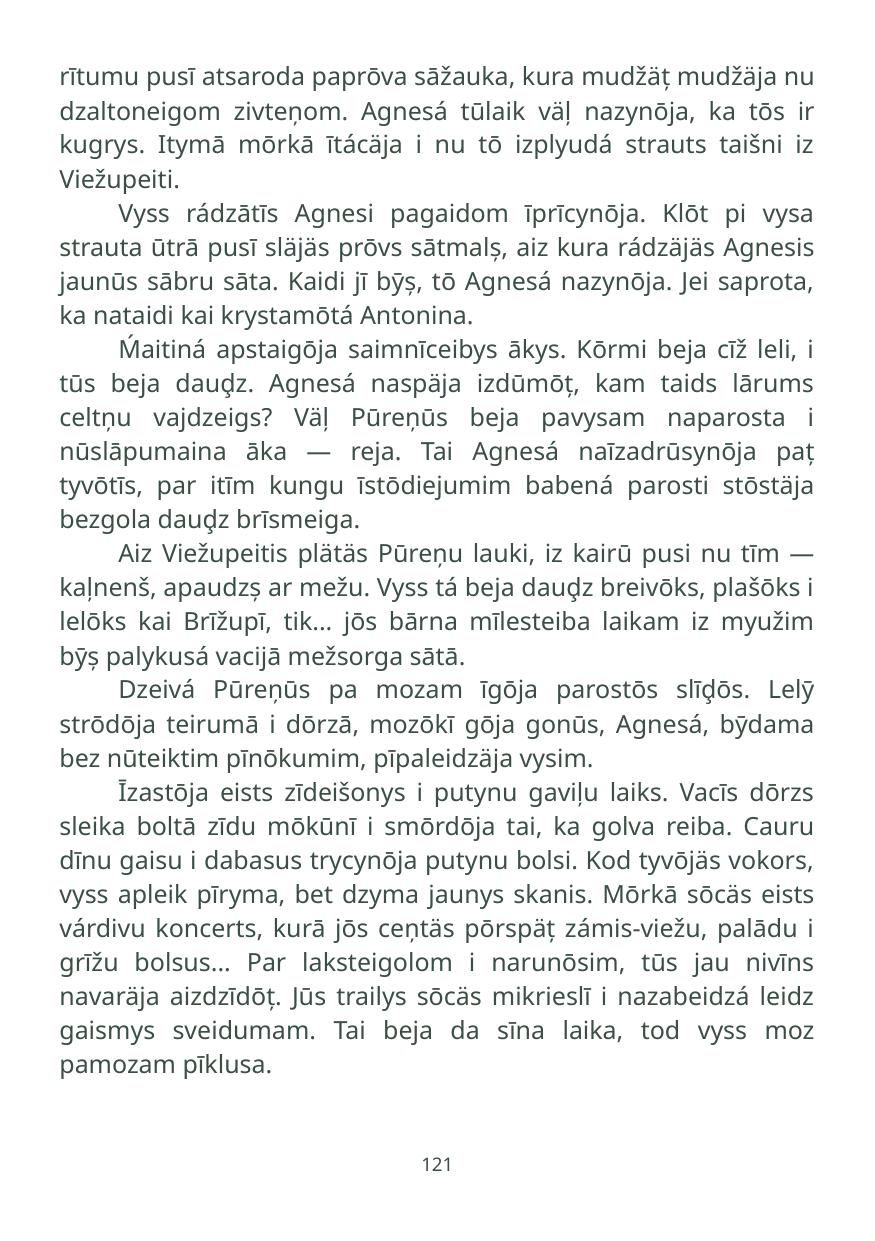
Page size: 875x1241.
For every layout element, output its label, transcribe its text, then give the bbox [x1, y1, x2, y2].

text Dzeivá Pūreņūs pa mozam īgōja parostōs slīḑōs. Lelȳ strōdōja teirumā i dōrzā, mozōkī gōja gonūs, Agnesá, bȳdama bez nūteiktim pīnōkumim, pīpaleidzäja vysim. [59, 672, 815, 774]
text Īzastōja eists zīdeišonys i putynu gaviļu laiks. Vacīs dōrzs sleika boltā zīdu mōkūnī i smōrdōja tai, ka golva reiba. Cauru dīnu gaisu i dabasus trycynōja putynu bolsi. Kod tyvōjäs vokors, vyss apleik pīryma, bet dzyma jaunys skanis. Mōrkā sōcäs eists várdivu koncerts, kurā jōs ceņtäs pōrspäț zámis-viežu, palādu i grīžu bolsus... Par laksteigolom i narunōsim, tūs jau nivīns navaräja aizdzīdōț. Jūs trailys sōcäs mikrieslī i nazabeidzá leidz gaismys sveidumam. Tai beja da sīna laika, tod vyss moz pamozam pīklusa. [59, 774, 815, 1081]
text rītumu pusī atsaroda paprōva sāžauka, kura mudžäț mudžäja nu dzaltoneigom zivteņom. Agnesá tūlaik väļ nazynōja, ka tōs ir kugrys. Itymā mōrkā ītácäja i nu tō izplyudá strauts taišni iz Viežupeiti. [59, 59, 815, 195]
text Aiz Viežupeitis plätäs Pūreņu lauki, iz kairū pusi nu tīm — kaļnenš, apaudzș ar mežu. Vyss tá beja dauḑz breivōks, plašōks i lelōks kai Brīžupī, tik... jōs bārna mīlesteiba laikam iz myužim bȳș palykusá vacijā mežsorga sātā. [59, 536, 815, 672]
text Ḿaitiná apstaigōja saimnīceibys ākys. Kōrmi beja cīž leli, i tūs beja dauḑz. Agnesá naspäja izdūmōț, kam taids lārums celtņu vajdzeigs? Väļ Pūreņūs beja pavysam naparosta i nūslāpumaina āka — reja. Tai Agnesá naīzadrūsynōja paț tyvōtīs, par itīm kungu īstōdiejumim babená parosti stōstäja bezgola dauḑz brīsmeiga. [59, 332, 815, 536]
text Vyss rádzātīs Agnesi pagaidom īprīcynōja. Klōt pi vysa strauta ūtrā pusī släjäs prōvs sātmalș, aiz kura rádzäjäs Agnesis jaunūs sābru sāta. Kaidi jī bȳș, tō Agnesá nazynōja. Jei saprota, ka nataidi kai krystamōtá Antonina. [59, 195, 815, 332]
